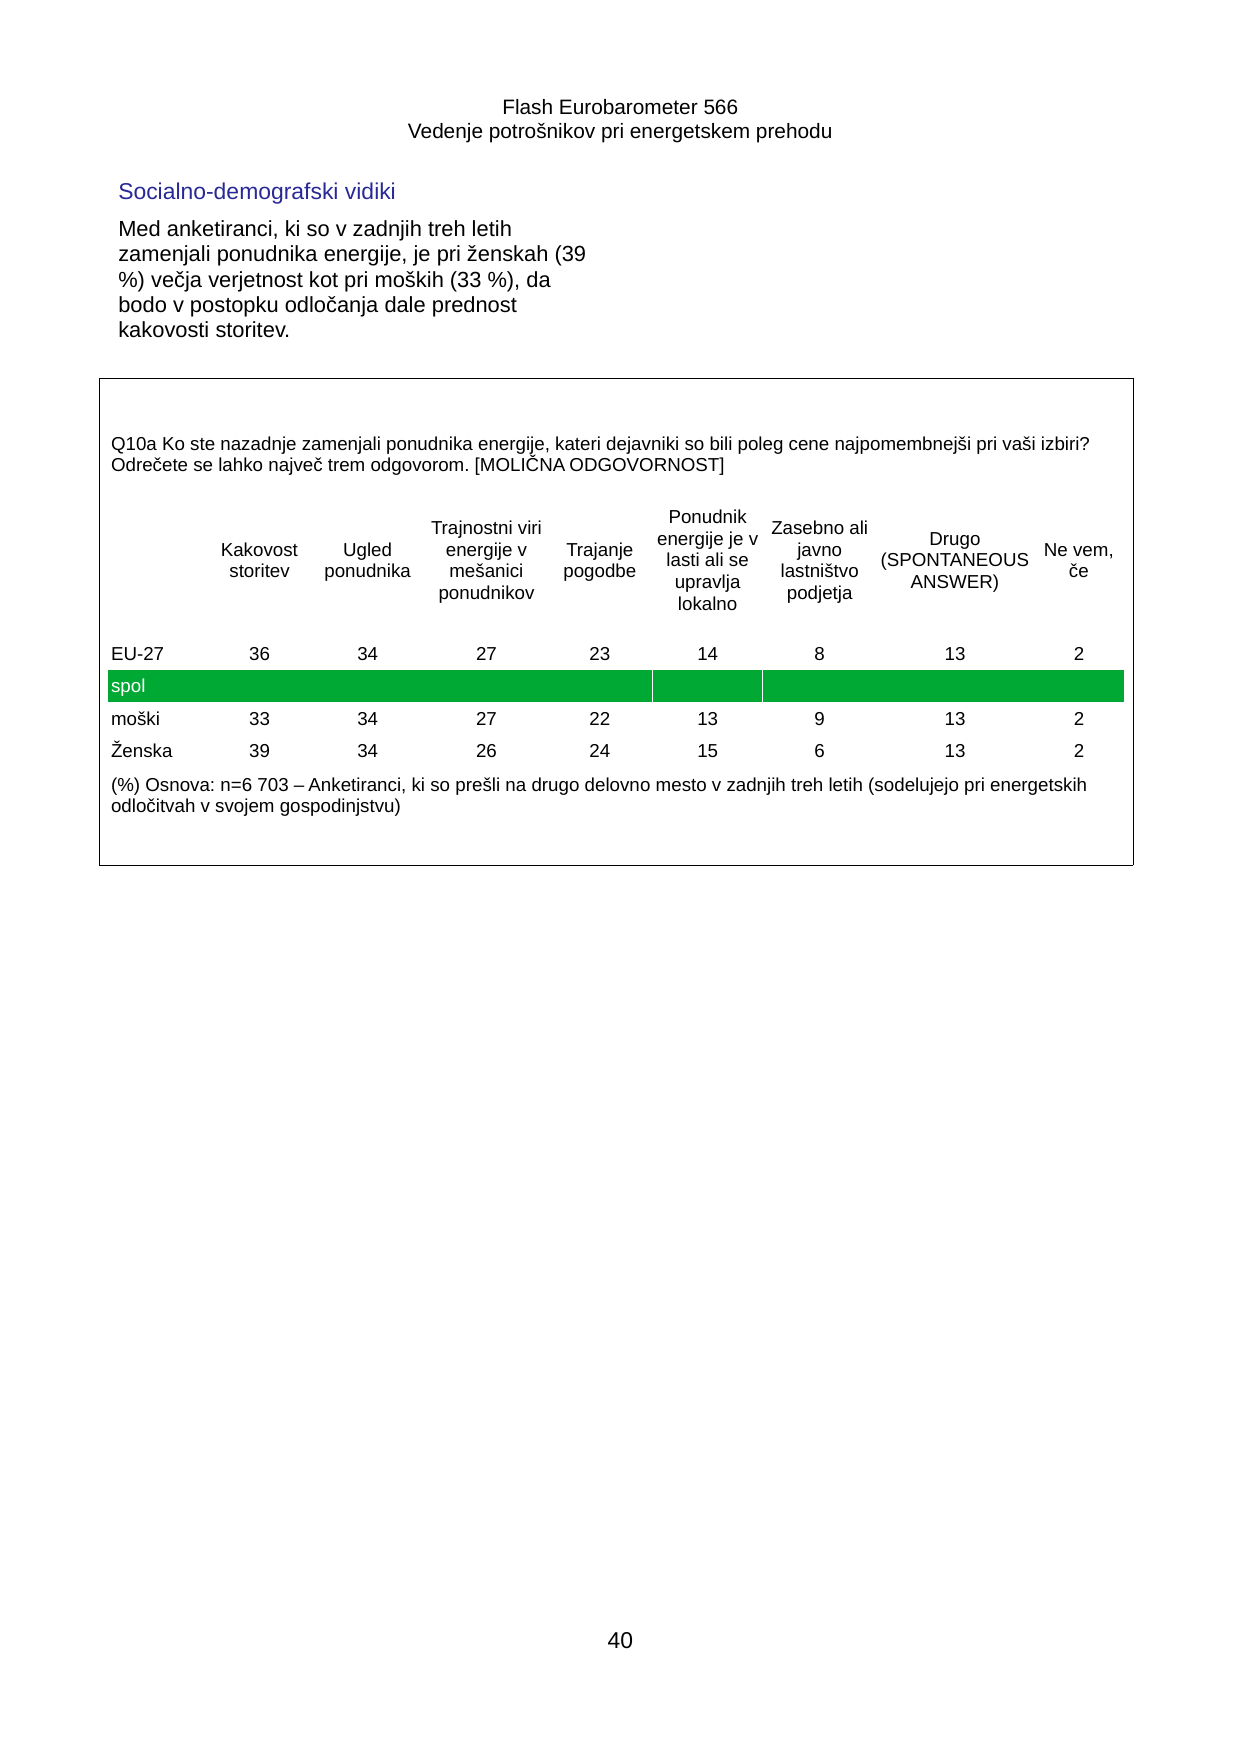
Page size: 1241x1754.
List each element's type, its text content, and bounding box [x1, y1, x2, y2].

table_cell EU-27 [108, 637, 209, 669]
text Med anketiranci, ki so v zadnjih treh letih zamenjali ponudnika energije, je pri ženskah (39 %) večja verjetnost kot pri moških (33 %), da bodo v postopku odločanja dale prednost kakovosti storitev. [118, 216, 605, 342]
table_cell spol [108, 670, 209, 702]
table_cell [209, 670, 309, 702]
table_cell [426, 670, 547, 702]
table_cell Trajanje pogodbe [547, 483, 652, 637]
table_cell [763, 670, 876, 702]
table_cell 15 [653, 734, 762, 767]
table_cell 9 [763, 702, 876, 734]
table_cell 13 [653, 702, 762, 734]
table_cell 34 [309, 702, 426, 734]
table_cell [108, 483, 209, 637]
table_cell 2 [1033, 637, 1124, 669]
text Socialno-demografski vidiki [118, 178, 605, 204]
table_cell [309, 670, 426, 702]
table_cell Drugo (SPONTANEOUS ANSWER) [876, 483, 1033, 637]
table_cell Ugled ponudnika [309, 483, 426, 637]
table_cell (%) Osnova: n=6 703 – Anketiranci, ki so prešli na drugo delovno mesto v zadnjih treh letih (sodelujejo pri energetskih odločitvah v svojem gospodinjstvu) [108, 767, 1124, 824]
table_cell 27 [426, 637, 547, 669]
table_cell 8 [763, 637, 876, 669]
table_cell 36 [209, 637, 309, 669]
table_cell 13 [876, 734, 1033, 767]
table_cell 24 [547, 734, 652, 767]
table_cell 14 [653, 637, 762, 669]
table_cell 6 [763, 734, 876, 767]
table_cell 23 [547, 637, 652, 669]
table_cell Kakovost storitev [209, 483, 309, 637]
table_cell 22 [547, 702, 652, 734]
table_cell [876, 670, 1033, 702]
table_cell 2 [1033, 734, 1124, 767]
table_cell 34 [309, 637, 426, 669]
table_cell [547, 670, 652, 702]
table_cell [653, 670, 762, 702]
table_cell 27 [426, 702, 547, 734]
table_cell Ponudnik energije je v lasti ali se upravlja lokalno [653, 483, 762, 637]
table_cell moški [108, 702, 209, 734]
table_cell 33 [209, 702, 309, 734]
table_cell 13 [876, 637, 1033, 669]
table_cell Ne vem, če [1033, 483, 1124, 637]
table_cell [1033, 670, 1124, 702]
table_cell 34 [309, 734, 426, 767]
table_cell 13 [876, 702, 1033, 734]
table_cell 2 [1033, 702, 1124, 734]
table_cell Zasebno ali javno lastništvo podjetja [763, 483, 876, 637]
table_cell 39 [209, 734, 309, 767]
table_cell 26 [426, 734, 547, 767]
table_header Q10a Ko ste nazadnje zamenjali ponudnika energije, kateri dejavniki so bili poleg cene najpomembnejši pri vaši izbiri? Odrečete se lahko največ trem odgovorom. [MOLIČNA ODGOVORNOST] [108, 425, 1124, 483]
table_cell Ženska [108, 734, 209, 767]
table_cell Trajnostni viri energije v mešanici ponudnikov [426, 483, 547, 637]
